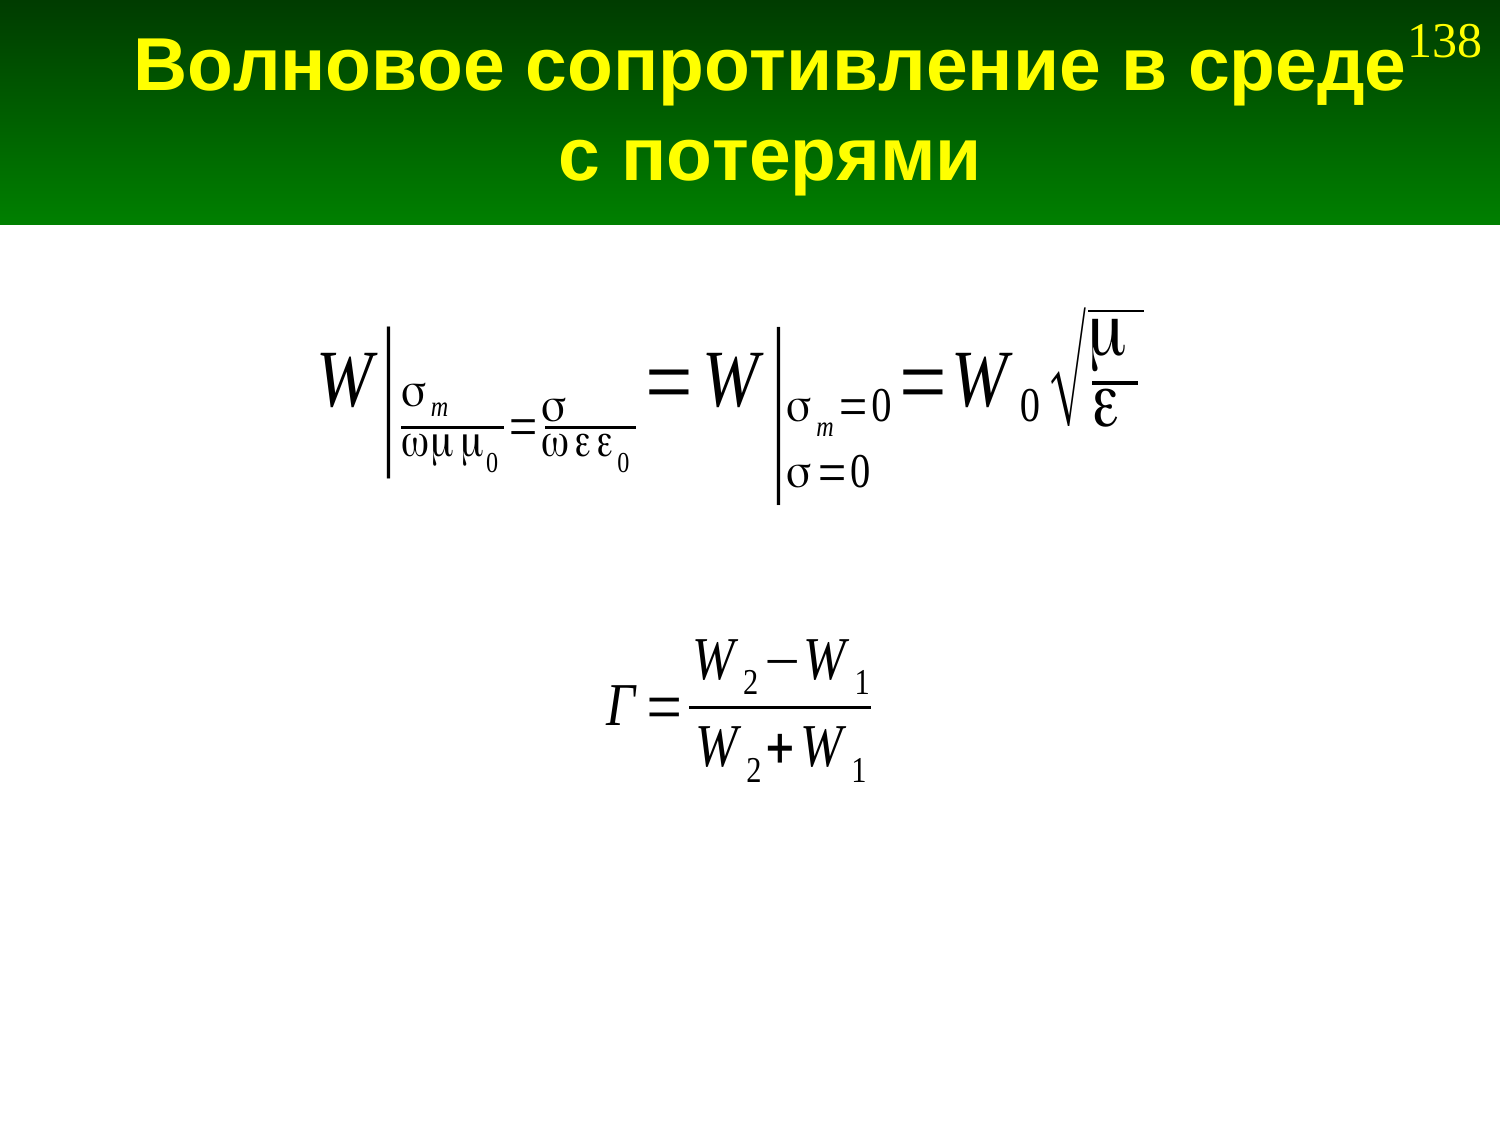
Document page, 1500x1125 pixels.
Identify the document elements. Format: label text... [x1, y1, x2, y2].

chart [590, 625, 887, 791]
title Волновое сопротивление в среде с потерями [100, 7, 1441, 204]
chart [295, 304, 1160, 508]
